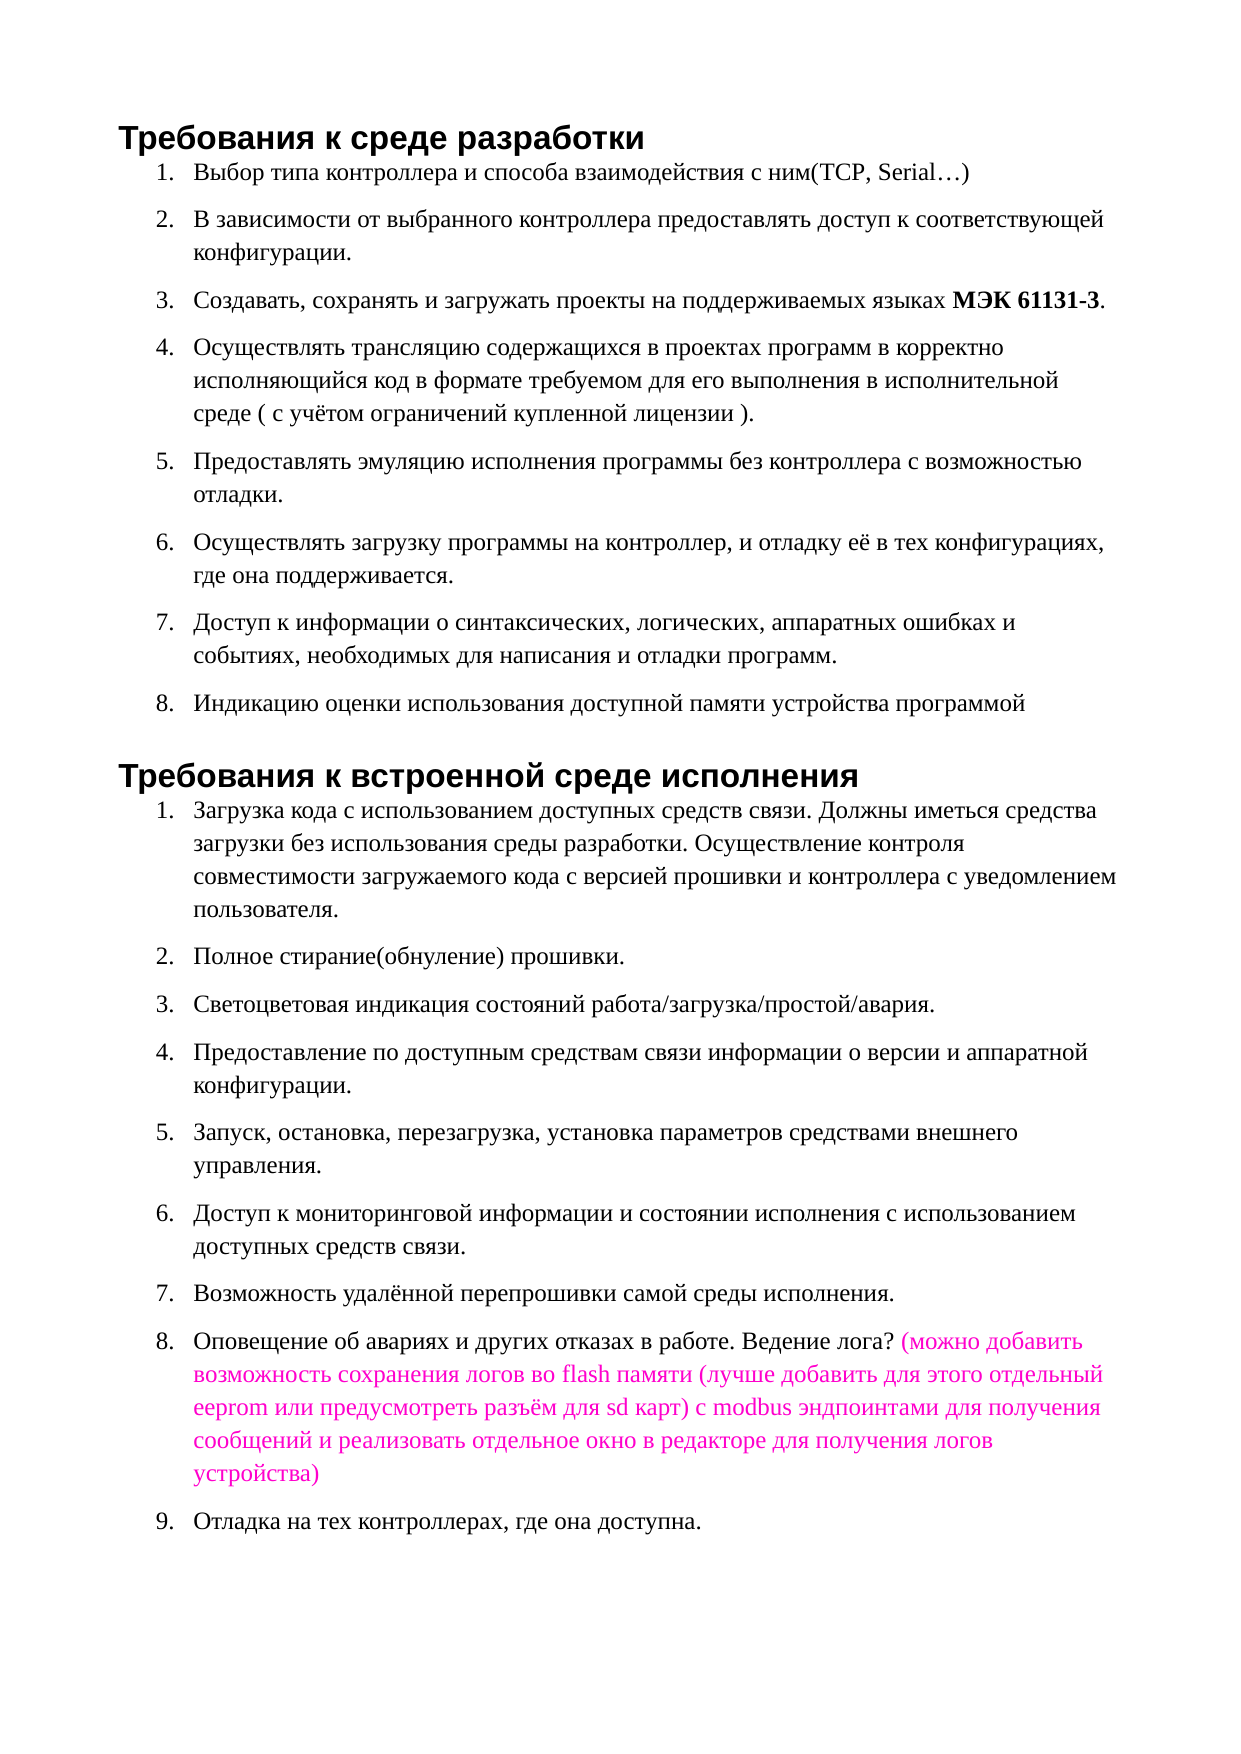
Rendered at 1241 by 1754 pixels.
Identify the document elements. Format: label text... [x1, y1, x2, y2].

list Загрузка кода с использованием доступных средств связи. Должны иметься средства загрузки без использования среды разработки. Осуществление контроля совместимости загружаемого кода с версией прошивки и контроллера с уведомлением пользователя. [156, 795, 1122, 923]
list Оповещение об авариях и других отказах в работе. Ведение лога? (можно добавить возможность сохранения логов во flash памяти (лучше добавить для этого отдельный eeprom или предусмотреть разъём для sd карт) с modbus эндпоинтами для получения сообщений и реализовать отдельное окно в редакторе для получения логов устройства) [156, 1326, 1122, 1487]
list Осуществлять трансляцию содержащихся в проектах программ в корректно исполняющийся код в формате требуемом для его выполнения в исполнительной среде ( с учётом ограничений купленной лицензии ). [156, 332, 1122, 427]
list Доступ к информации о синтаксических, логических, аппаратных ошибках и событиях, необходимых для написания и отладки программ. [156, 607, 1122, 669]
list Возможность удалённой перепрошивки самой среды исполнения. [156, 1278, 1122, 1307]
list В зависимости от выбранного контроллера предоставлять доступ к соответствующей конфигурации. [156, 204, 1122, 266]
list Светоцветовая индикация состояний работа/загрузка/простой/авария. [156, 989, 1122, 1018]
list Осуществлять загрузку программы на контроллер, и отладку её в тех конфигурациях, где она поддерживается. [156, 527, 1122, 588]
subtitle Требования к среде разработки [118, 118, 1122, 157]
list Доступ к мониторинговой информации и состоянии исполнения с использованием доступных средств связи. [156, 1198, 1122, 1260]
list Предоставление по доступным средствам связи информации о версии и аппаратной конфигурации. [156, 1037, 1122, 1098]
list Индикацию оценки использования доступной памяти устройства программой [156, 688, 1122, 717]
list Запуск, остановка, перезагрузка, установка параметров средствами внешнего управления. [156, 1117, 1122, 1179]
list Полное стирание(обнуление) прошивки. [156, 941, 1122, 970]
list Создавать, сохранять и загружать проекты на поддерживаемых языках МЭК 61131-3. [156, 285, 1122, 313]
subtitle Требования к встроенной среде исполнения [118, 756, 1122, 795]
list Выбор типа контроллера и способа взаимодействия с ним(TCP, Serial…) [156, 157, 1122, 185]
list Отладка на тех контроллерах, где она доступна. [156, 1506, 1122, 1534]
list Предоставлять эмуляцию исполнения программы без контроллера с возможностью отладки. [156, 446, 1122, 508]
